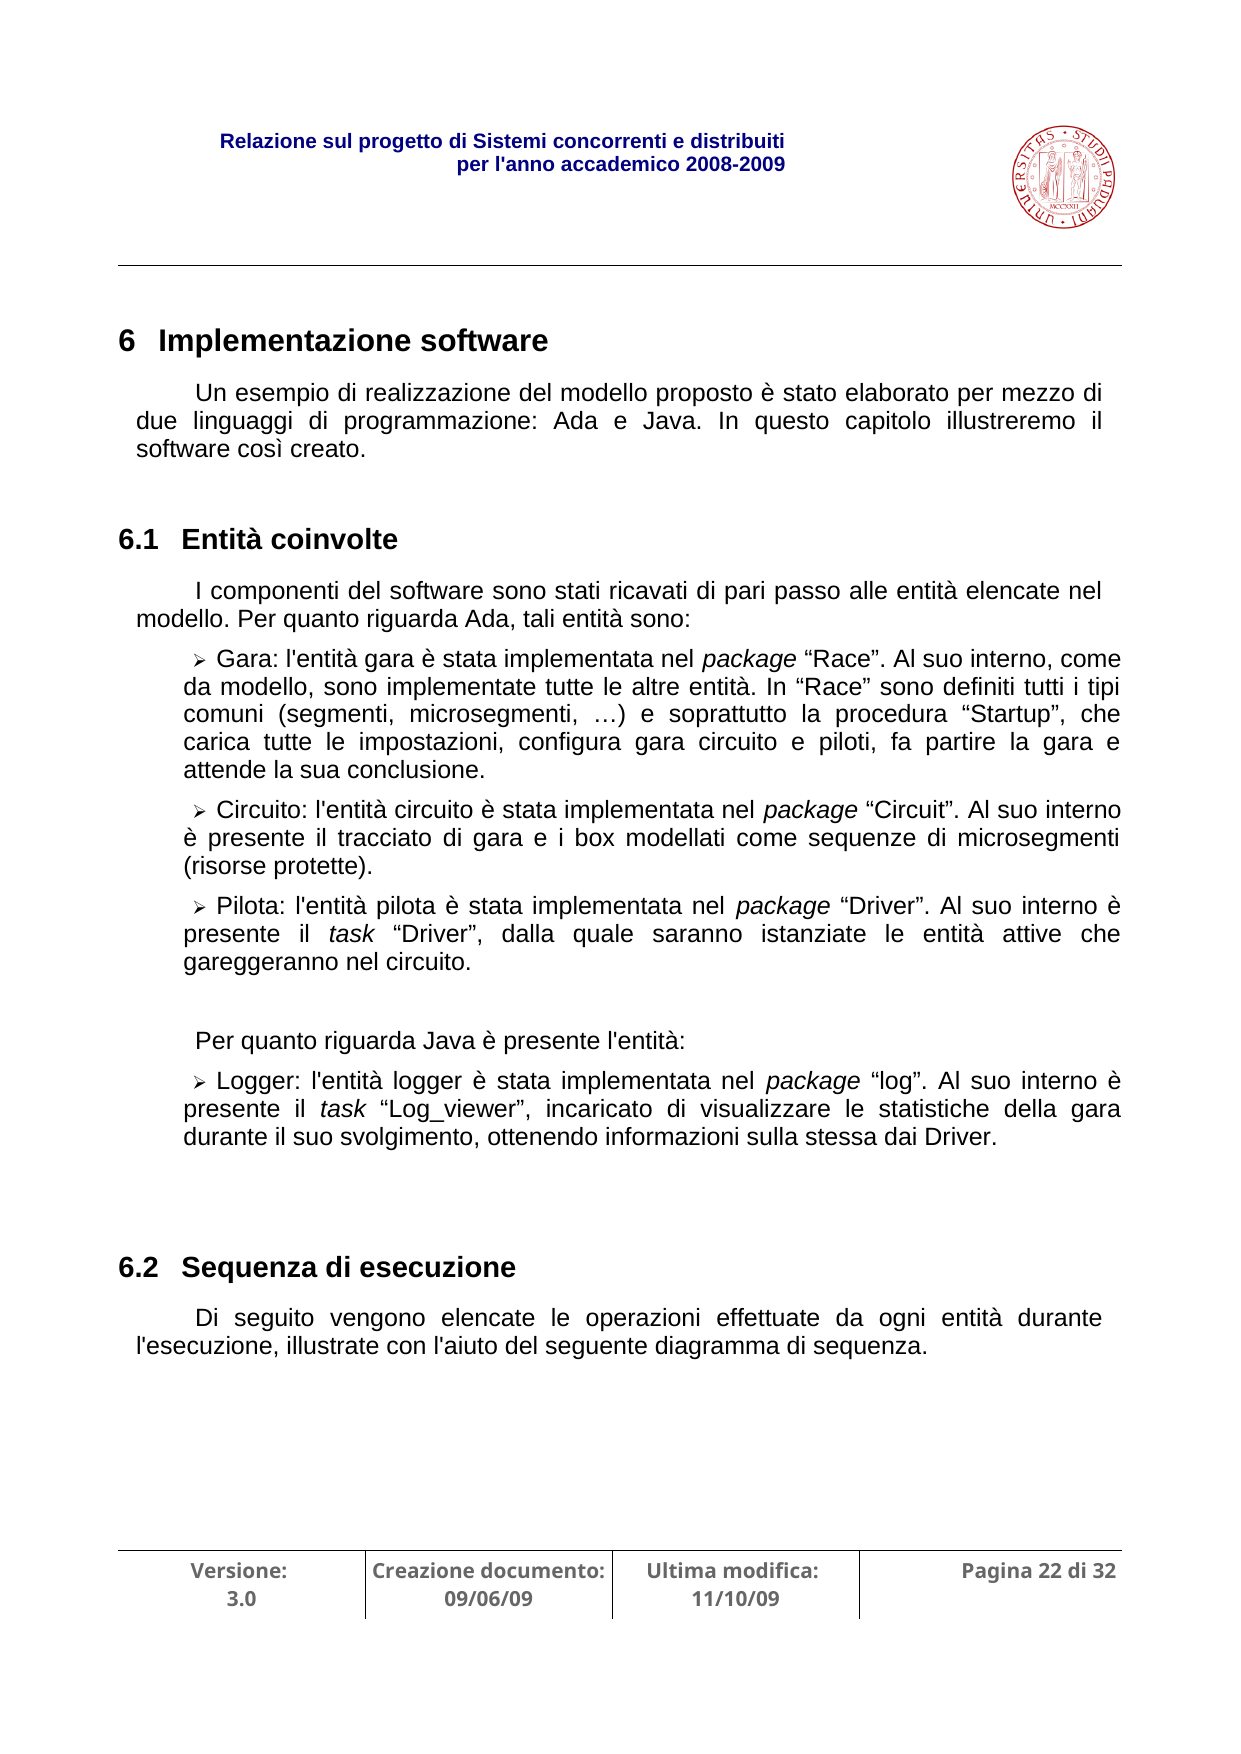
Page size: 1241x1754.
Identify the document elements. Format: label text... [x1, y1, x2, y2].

text Per quanto riguarda Java è presente l'entità: [136, 1027, 1104, 1055]
list Gara: l'entità gara è stata implementata nel package “Race”. Al suo interno, come da modello, sono implementate tutte le altre entità. In “Race” sono definiti tutti i tipi comuni (segmenti, microsegmenti, …) e soprattutto la procedura “Startup”, che carica tutte le impostazioni, configura gara circuito e piloti, fa partire la gara e attende la sua conclusione. [183, 644, 1122, 784]
text I componenti del software sono stati ricavati di pari passo alle entità elencate nel modello. Per quanto riguarda Ada, tali entità sono: [136, 577, 1104, 632]
subtitle Implementazione software [118, 323, 1122, 358]
subtitle Entità coinvolte [118, 523, 1122, 556]
text Un esempio di realizzazione del modello proposto è stato elaborato per mezzo di due linguaggi di programmazione: Ada e Java. In questo capitolo illustreremo il software così creato. [136, 379, 1104, 463]
list Circuito: l'entità circuito è stata implementata nel package “Circuit”. Al suo interno è presente il tracciato di gara e i box modellati come sequenze di microsegmenti (risorse protette). [183, 796, 1122, 879]
list Logger: l'entità logger è stata implementata nel package “log”. Al suo interno è presente il task “Log_viewer”, incaricato di visualizzare le statistiche della gara durante il suo svolgimento, ottenendo informazioni sulla stessa dai Driver. [183, 1067, 1122, 1150]
picture [1010, 123, 1117, 231]
list Pilota: l'entità pilota è stata implementata nel package “Driver”. Al suo interno è presente il task “Driver”, dalla quale saranno istanziate le entità attive che gareggeranno nel circuito. [183, 891, 1122, 975]
subtitle Sequenza di esecuzione [118, 1251, 1122, 1283]
text Di seguito vengono elencate le operazioni effettuate da ogni entità durante l'esecuzione, illustrate con l'aiuto del seguente diagramma di sequenza. [136, 1304, 1104, 1360]
